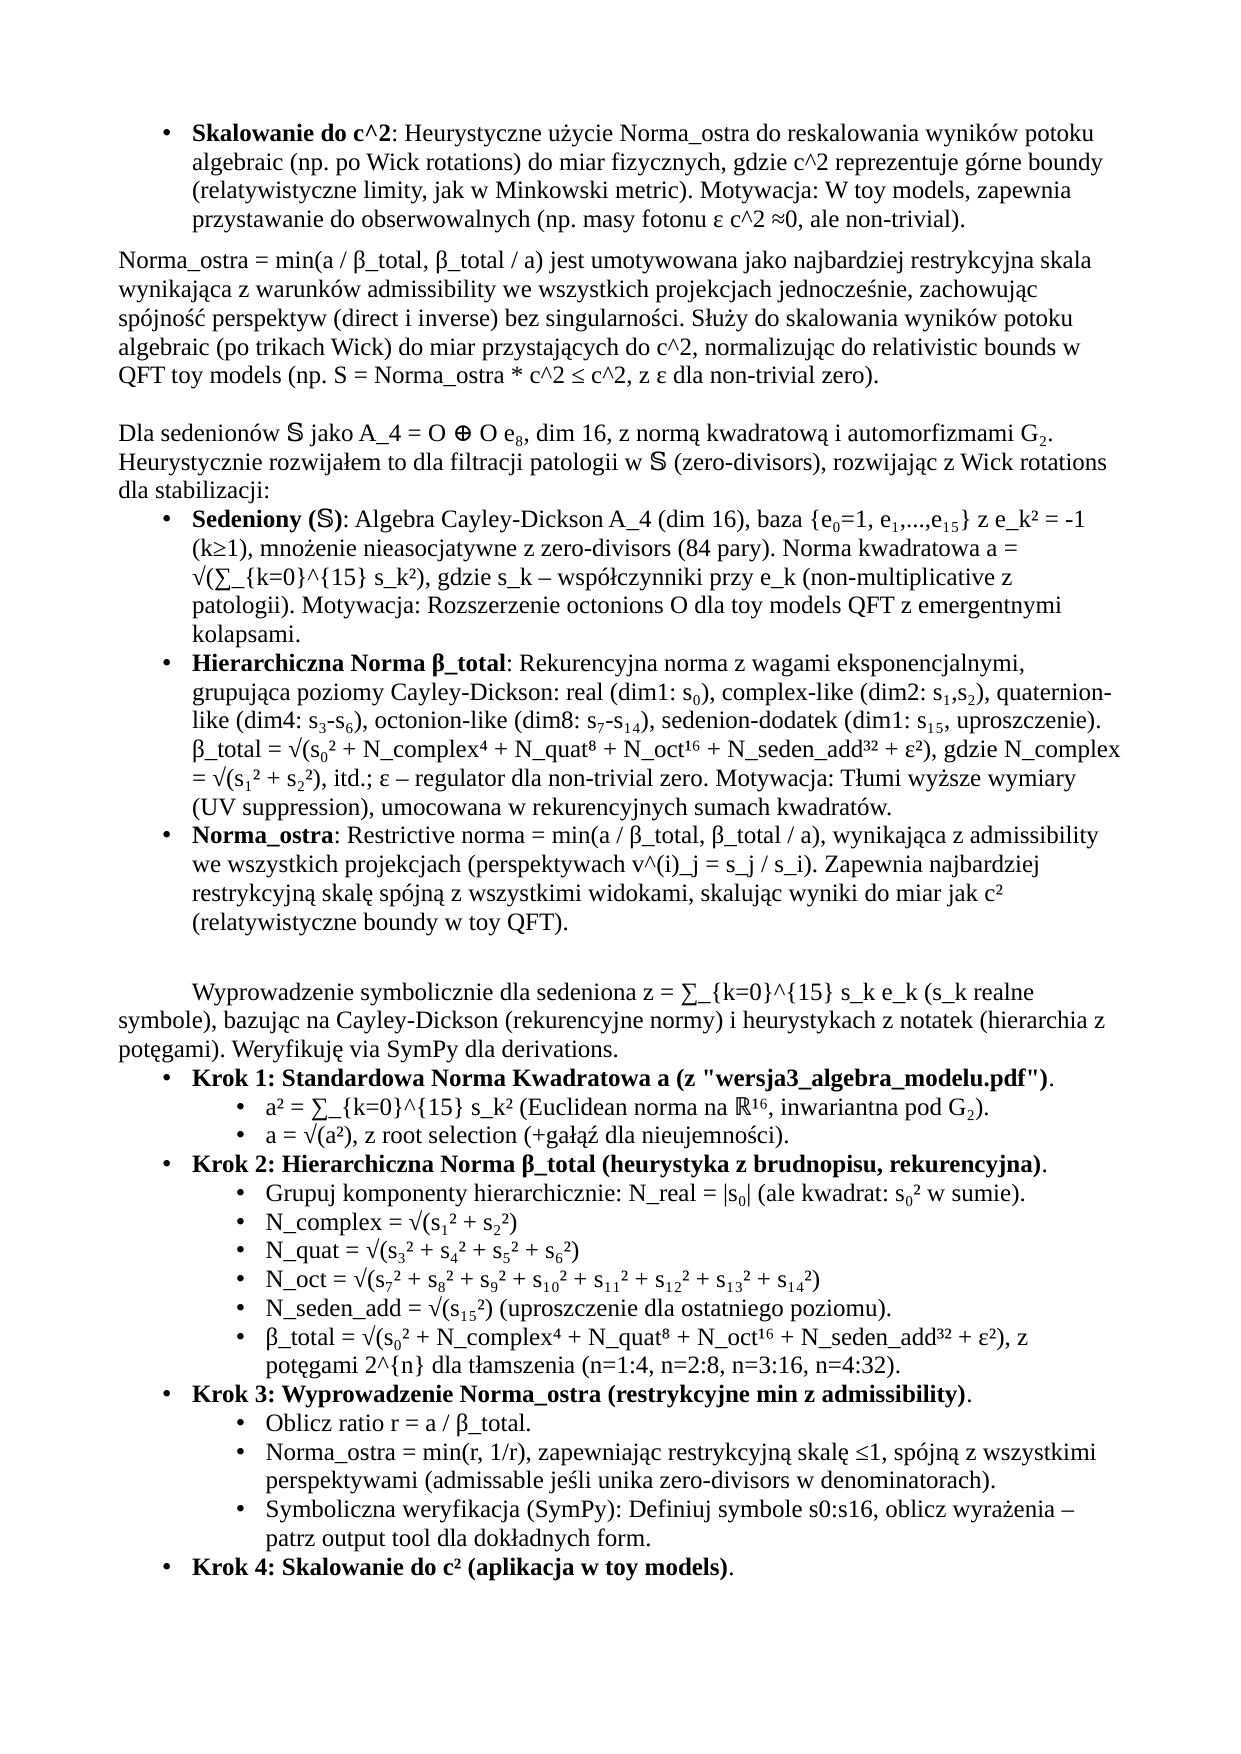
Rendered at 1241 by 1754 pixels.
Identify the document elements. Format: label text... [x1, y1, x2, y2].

list Grupuj komponenty hierarchicznie: N_real = |s₀| (ale kwadrat: s₀² w sumie). [236, 1178, 1122, 1207]
list Skalowanie do c^2: Heurystyczne użycie Norma_ostra do reskalowania wyników potoku algebraic (np. po Wick rotations) do miar fizycznych, gdzie c^2 reprezentuje górne boundy (relatywistyczne limity, jak w Minkowski metric). Motywacja: W toy models, zapewnia przystawanie do obserwowalnych (np. masy fotonu ε c^2 ≈0, ale non-trivial). [162, 118, 1122, 233]
text Wyprowadzenie symbolicznie dla sedeniona z = ∑_{k=0}^{15} s_k e_k (s_k realne symbole), bazując na Cayley-Dickson (rekurencyjne normy) i heurystykach z notatek (hierarchia z potęgami). Weryfikuję via SymPy dla derivations. [118, 977, 1122, 1063]
list a = √(a²), z root selection (+gałąź dla nieujemności). [236, 1121, 1122, 1149]
list Hierarchiczna Norma β_total: Rekurencyjna norma z wagami eksponencjalnymi, grupująca poziomy Cayley-Dickson: real (dim1: s₀), complex-like (dim2: s₁,s₂), quaternion-like (dim4: s₃-s₆), octonion-like (dim8: s₇-s₁₄), sedenion-dodatek (dim1: s₁₅, uproszczenie). β_total = √(s₀² + N_complex⁴ + N_quat⁸ + N_oct¹⁶ + N_seden_add³² + ε²), gdzie N_complex = √(s₁² + s₂²), itd.; ε – regulator dla non-trivial zero. Motywacja: Tłumi wyższe wymiary (UV suppression), umocowana w rekurencyjnych sumach kwadratów. [162, 648, 1122, 821]
list N_oct = √(s₇² + s₈² + s₉² + s₁₀² + s₁₁² + s₁₂² + s₁₃² + s₁₄²) [236, 1264, 1122, 1293]
list Sedeniony (𝕊): Algebra Cayley-Dickson A_4 (dim 16), baza {e₀=1, e₁,...,e₁₅} z e_k² = -1 (k≥1), mnożenie nieasocjatywne z zero-divisors (84 pary). Norma kwadratowa a = √(∑_{k=0}^{15} s_k²), gdzie s_k – współczynniki przy e_k (non-multiplicative z patologii). Motywacja: Rozszerzenie octonions O dla toy models QFT z emergentnymi kolapsami. [162, 504, 1122, 648]
list N_quat = √(s₃² + s₄² + s₅² + s₆²) [236, 1236, 1122, 1264]
text Norma_ostra = min(a / β_total, β_total / a) jest umotywowana jako najbardziej restrykcyjna skala wynikająca z warunków admissibility we wszystkich projekcjach jednocześnie, zachowując spójność perspektyw (direct i inverse) bez singularności. Służy do skalowania wyników potoku algebraic (po trikach Wick) do miar przystających do c^2, normalizując do relativistic bounds w QFT toy models (np. S = Norma_ostra * c^2 ≤ c^2, z ε dla non-trivial zero). [118, 246, 1122, 389]
list Norma_ostra = min(r, 1/r), zapewniając restrykcyjną skalę ≤1, spójną z wszystkimi perspektywami (admissable jeśli unika zero-divisors w denominatorach). [236, 1437, 1122, 1494]
list a² = ∑_{k=0}^{15} s_k² (Euclidean norma na ℝ¹⁶, inwariantna pod G₂). [236, 1092, 1122, 1121]
list Krok 3: Wyprowadzenie Norma_ostra (restrykcyjne min z admissibility). [162, 1379, 1122, 1408]
text Dla sedenionów 𝕊 jako A_4 = O ⊕ O e₈, dim 16, z normą kwadratową i automorfizmami G₂. Heurystycznie rozwijałem to dla filtracji patologii w 𝕊 (zero-divisors), rozwijając z Wick rotations dla stabilizacji: [118, 418, 1122, 504]
list N_seden_add = √(s₁₅²) (uproszczenie dla ostatniego poziomu). [236, 1293, 1122, 1322]
list N_complex = √(s₁² + s₂²) [236, 1207, 1122, 1236]
list Oblicz ratio r = a / β_total. [236, 1408, 1122, 1437]
list Krok 4: Skalowanie do c² (aplikacja w toy models). [162, 1552, 1122, 1581]
list Norma_ostra: Restrictive norma = min(a / β_total, β_total / a), wynikająca z admissibility we wszystkich projekcjach (perspektywach v^(i)_j = s_j / s_i). Zapewnia najbardziej restrykcyjną skalę spójną z wszystkimi widokami, skalując wyniki do miar jak c² (relatywistyczne boundy w toy QFT). [162, 821, 1122, 936]
list Krok 1: Standardowa Norma Kwadratowa a (z "wersja3_algebra_modelu.pdf"). [162, 1063, 1122, 1092]
list Symboliczna weryfikacja (SymPy): Definiuj symbole s0:s16, oblicz wyrażenia – patrz output tool dla dokładnych form. [236, 1494, 1122, 1552]
list Krok 2: Hierarchiczna Norma β_total (heurystyka z brudnopisu, rekurencyjna). [162, 1149, 1122, 1178]
list β_total = √(s₀² + N_complex⁴ + N_quat⁸ + N_oct¹⁶ + N_seden_add³² + ε²), z potęgami 2^{n} dla tłamszenia (n=1:4, n=2:8, n=3:16, n=4:32). [236, 1322, 1122, 1379]
